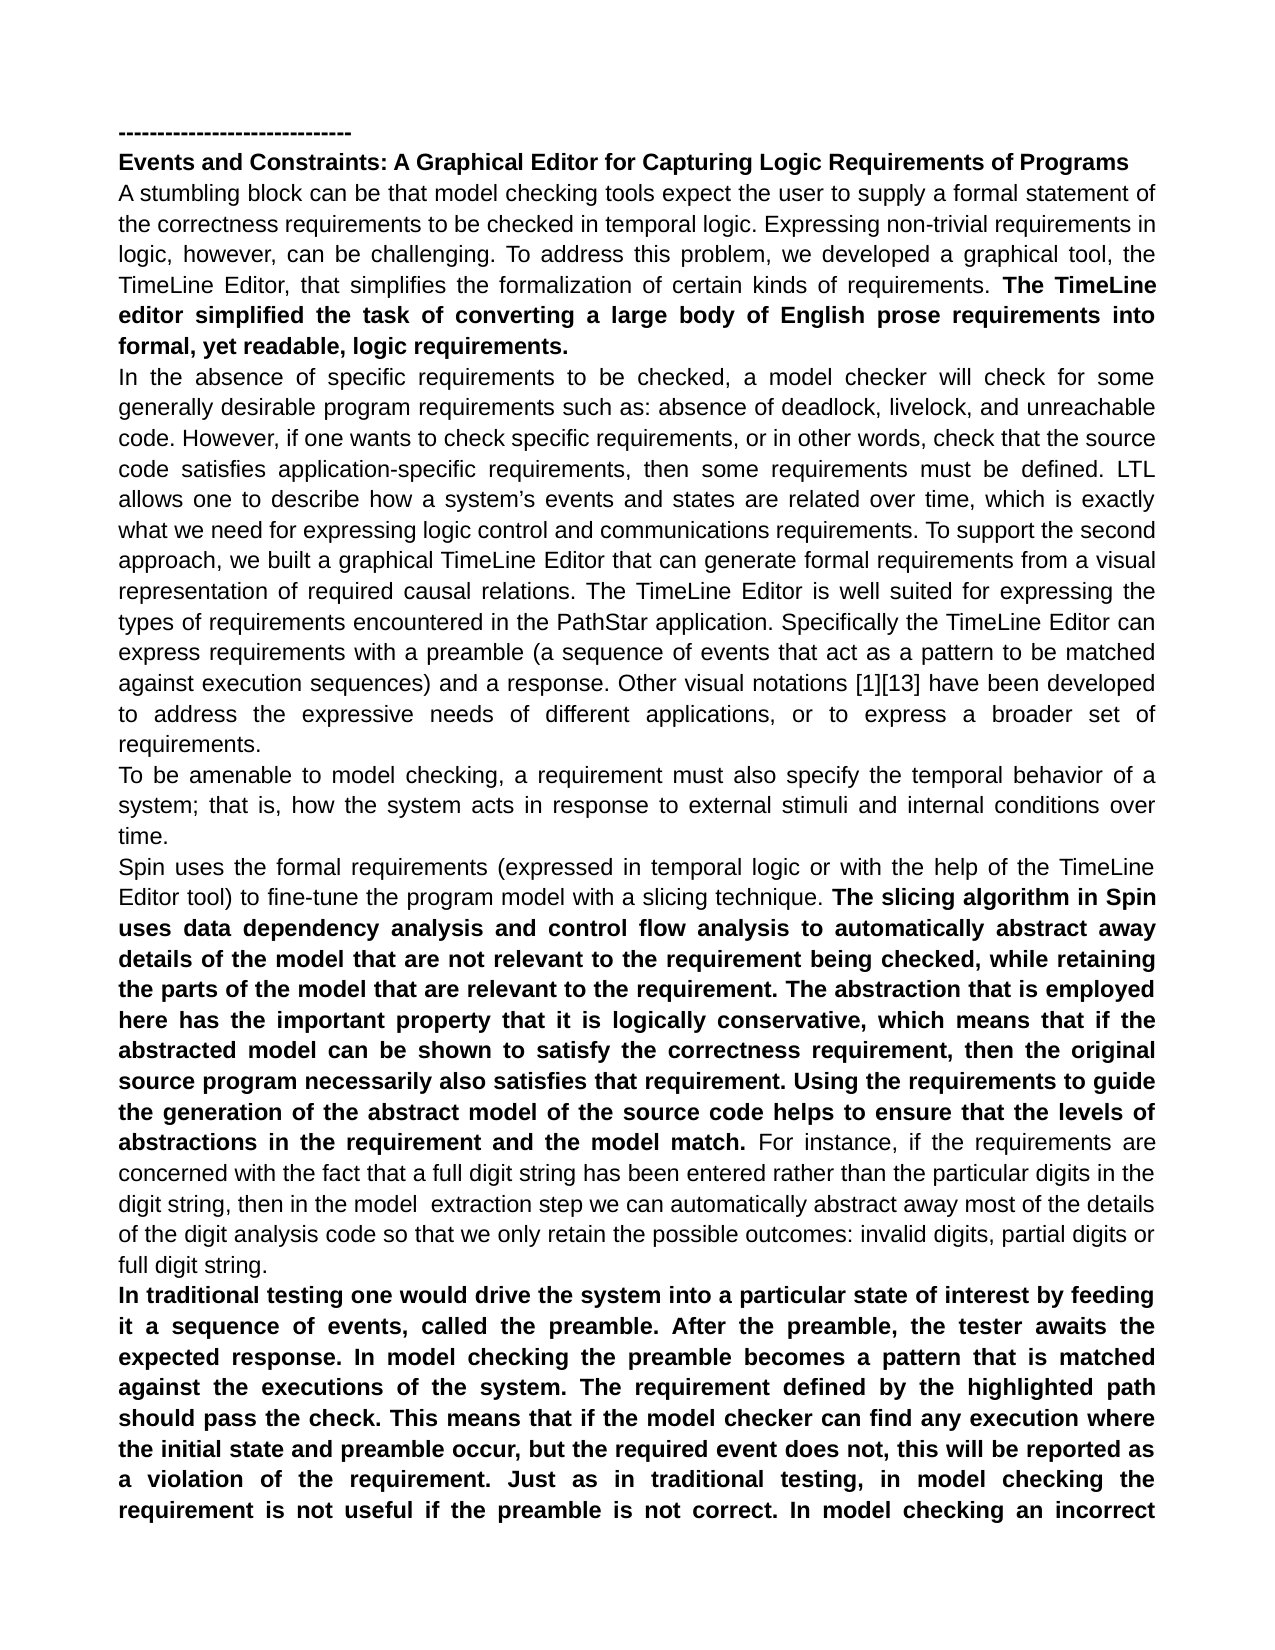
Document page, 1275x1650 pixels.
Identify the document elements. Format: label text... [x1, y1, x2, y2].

text In traditional testing one would drive the system into a particular state of interest by feeding it a sequence of events, called the preamble. After the preamble, the tester awaits the expected response. In model checking the preamble becomes a pattern that is matched against the executions of the system. The requirement defined by the highlighted path should pass the check. This means that if the model checker can find any execution where the initial state and preamble occur, but the required event does not, this will be reported as a violation of the requirement. Just as in traditional testing, in model checking the requirement is not useful if the preamble is not correct. In model checking an incorrect [118, 1282, 1157, 1523]
text To be amenable to model checking, a requirement must also specify the temporal behavior of a system; that is, how the system acts in response to external stimuli and internal conditions over time. [118, 761, 1157, 849]
text Events and Constraints: A Graphical Editor for Capturing Logic Requirements of Programs [118, 149, 1157, 176]
text Spin uses the formal requirements (expressed in temporal logic or with the help of the TimeLine Editor tool) to fine-tune the program model with a slicing technique. The slicing algorithm in Spin uses data dependency analysis and control flow analysis to automatically abstract away details of the model that are not relevant to the requirement being checked, while retaining the parts of the model that are relevant to the requirement. The abstraction that is employed here has the important property that it is logically conservative, which means that if the abstracted model can be shown to satisfy the correctness requirement, then the original source program necessarily also satisfies that requirement. Using the requirements to guide the generation of the abstract model of the source code helps to ensure that the levels of abstractions in the requirement and the model match. For instance, if the requirements are concerned with the fact that a full digit string has been entered rather than the particular digits in the digit string, then in the model extraction step we can automatically abstract away most of the details of the digit analysis code so that we only retain the possible outcomes: invalid digits, partial digits or full digit string. [118, 853, 1157, 1278]
text ------------------------------ [118, 118, 1157, 145]
text A stumbling block can be that model checking tools expect the user to supply a formal statement of the correctness requirements to be checked in temporal logic. Expressing non-trivial requirements in logic, however, can be challenging. To address this problem, we developed a graphical tool, the TimeLine Editor, that simplifies the formalization of certain kinds of requirements. The TimeLine editor simplified the task of converting a large body of English prose requirements into formal, yet readable, logic requirements. [118, 179, 1157, 359]
text In the absence of specific requirements to be checked, a model checker will check for some generally desirable program requirements such as: absence of deadlock, livelock, and unreachable code. However, if one wants to check specific requirements, or in other words, check that the source code satisfies application-specific requirements, then some requirements must be defined. LTL allows one to describe how a system’s events and states are related over time, which is exactly what we need for expressing logic control and communications requirements. To support the second approach, we built a graphical TimeLine Editor that can generate formal requirements from a visual representation of required causal relations. The TimeLine Editor is well suited for expressing the types of requirements encountered in the PathStar application. Specifically the TimeLine Editor can express requirements with a preamble (a sequence of events that act as a pattern to be matched against execution sequences) and a response. Other visual notations [1][13] have been developed to address the expressive needs of different applications, or to express a broader set of requirements. [118, 363, 1157, 757]
